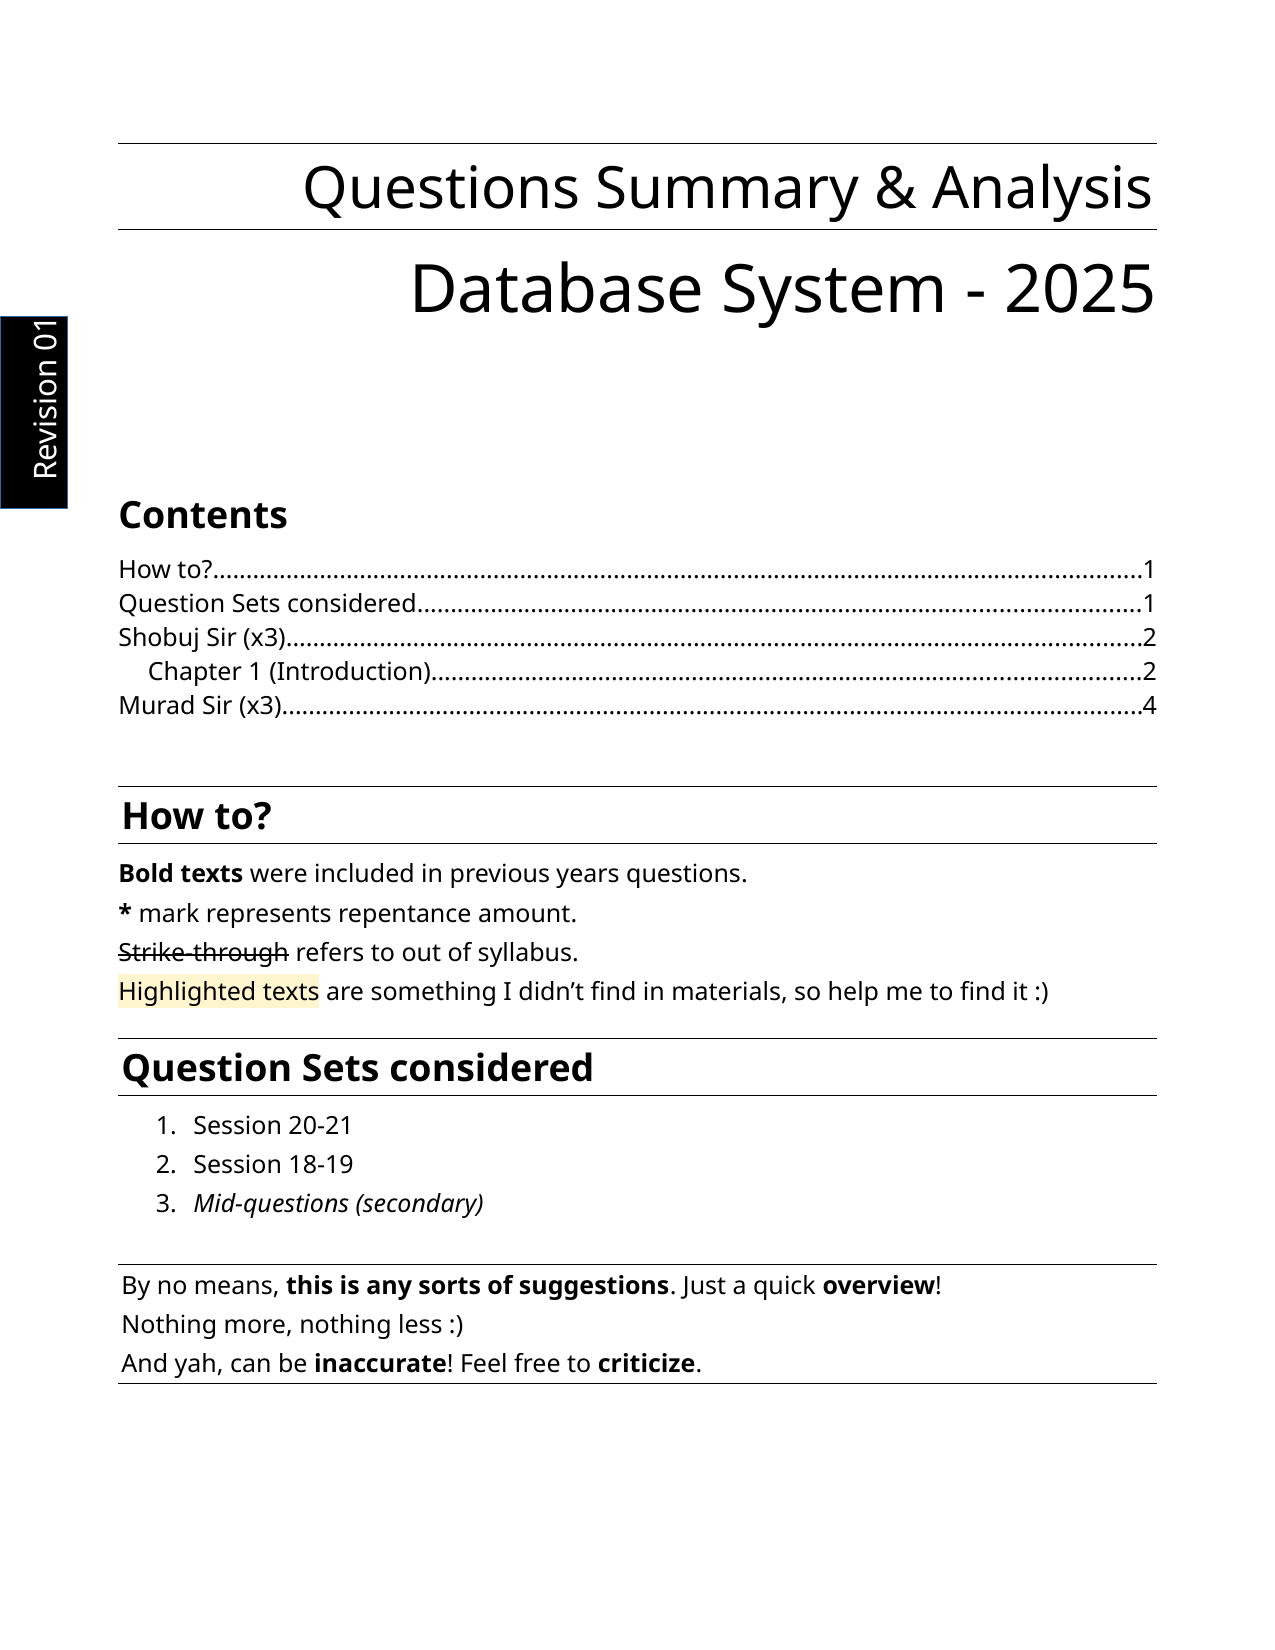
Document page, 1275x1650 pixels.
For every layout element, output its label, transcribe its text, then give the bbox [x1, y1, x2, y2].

title Questions Summary & Analysis [118, 144, 1157, 229]
text By no means, this is any sorts of suggestions. Just a quick overview! Nothing more, nothing less :) [118, 1265, 1157, 1341]
text Chapter 1 (Introduction) 2 [148, 654, 1157, 688]
text Bold texts were included in previous years questions. * mark represents repentance amount. Strike-through refers to out of syllabus. Highlighted texts are something I didn’t find in materials, so help me to find it :) [118, 856, 1157, 1008]
text And yah, can be inaccurate! Feel free to criticize. [118, 1342, 1157, 1383]
text Murad Sir (x3) 4 [118, 688, 1157, 722]
subtitle How to? [118, 787, 1157, 843]
text How to? 1 [118, 552, 1157, 586]
list Session 20-21 [156, 1107, 1157, 1142]
list Mid-questions (secondary) [156, 1186, 1157, 1220]
list Session 18-19 [156, 1147, 1157, 1181]
text Database System - 2025 [118, 241, 1157, 332]
text Question Sets considered 1 [118, 586, 1157, 620]
subtitle Question Sets considered [118, 1039, 1157, 1095]
text Shobuj Sir (x3) 2 [118, 620, 1157, 654]
subtitle Contents [118, 488, 1157, 539]
